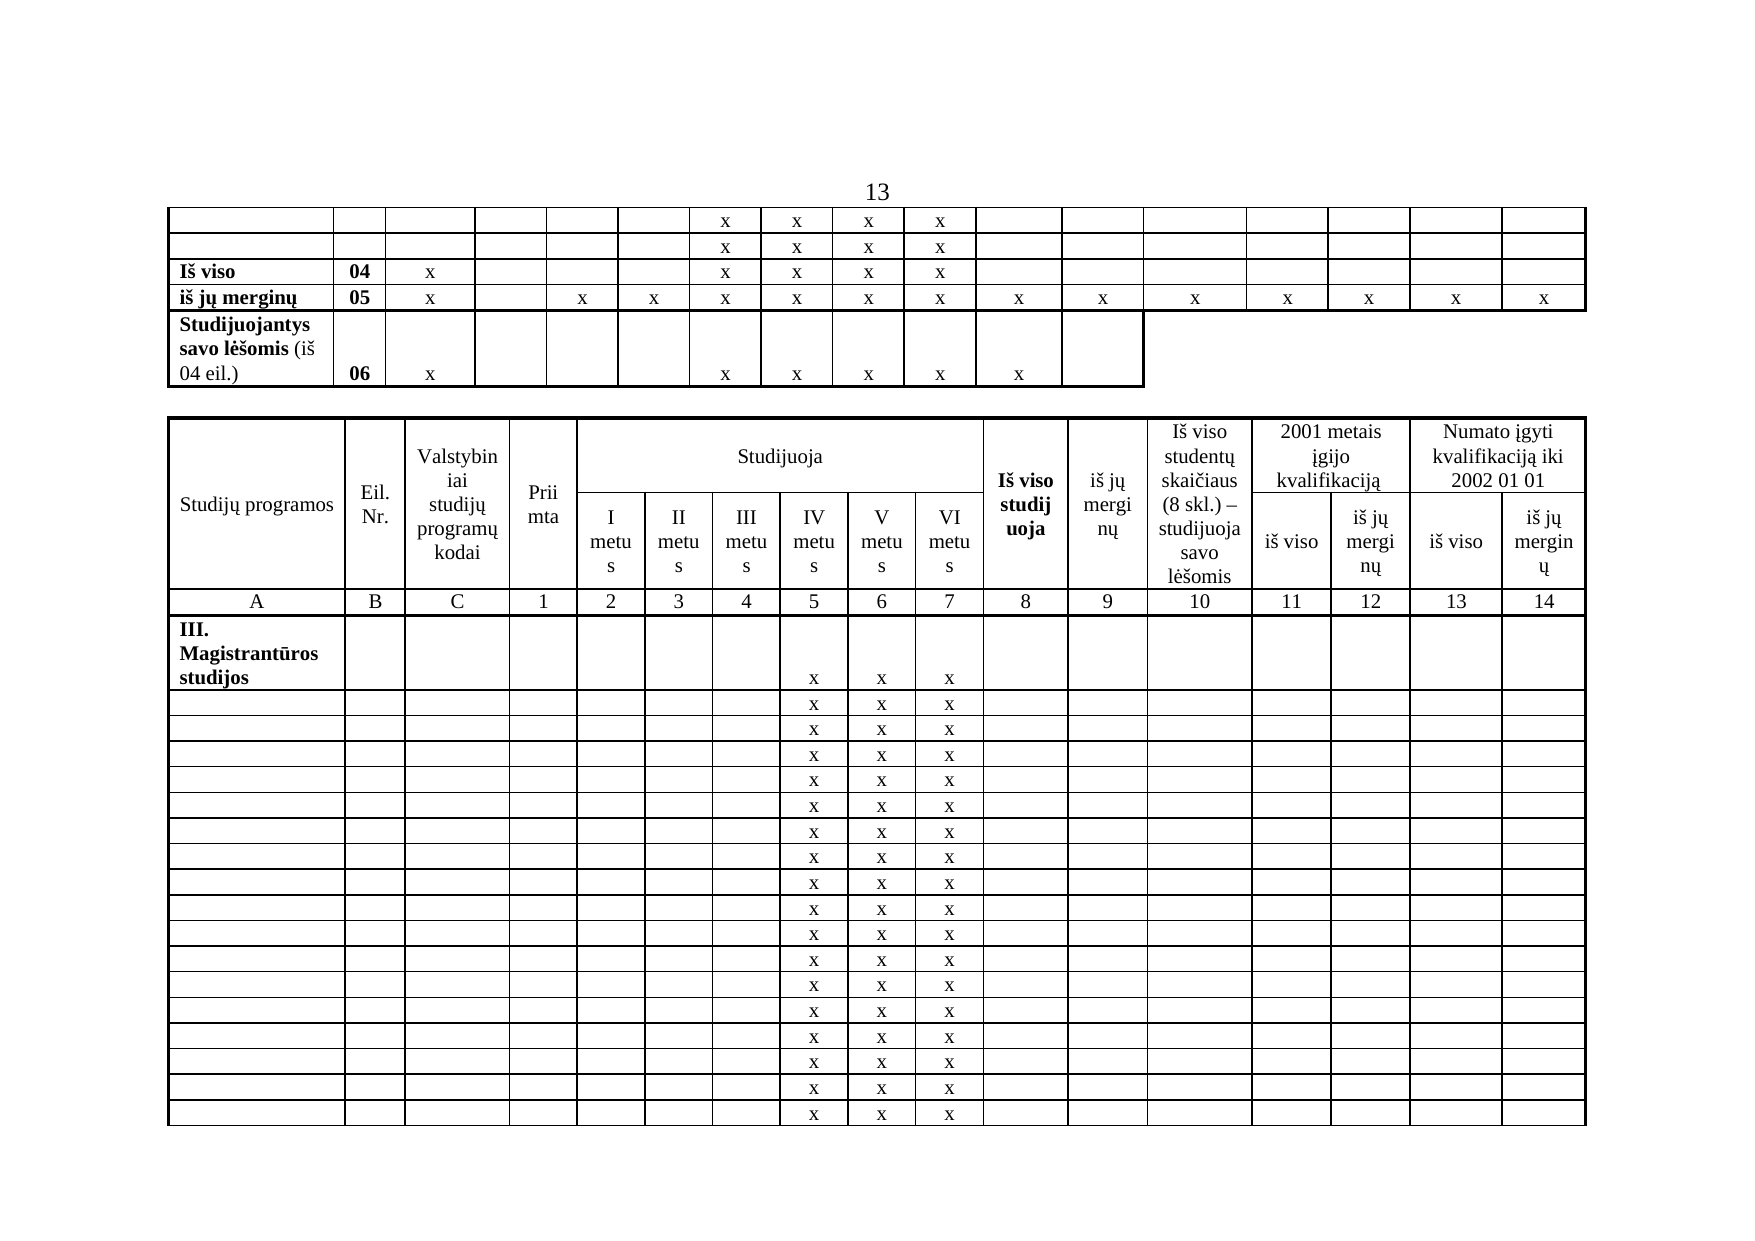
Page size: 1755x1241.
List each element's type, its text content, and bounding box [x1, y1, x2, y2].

table_cell x [781, 716, 847, 740]
table_cell [510, 1024, 576, 1048]
table_cell iš jų merginų [1503, 493, 1584, 588]
table_cell [406, 691, 509, 714]
table_cell [1148, 972, 1251, 996]
table_cell x [1144, 285, 1246, 309]
table_cell [1148, 742, 1251, 766]
table_cell [1247, 312, 1328, 384]
table_cell 9 [1069, 590, 1147, 613]
table_cell VI metus [916, 493, 983, 588]
table_cell [346, 742, 404, 766]
table_cell [646, 1024, 712, 1048]
table_cell [1411, 998, 1501, 1022]
table_cell [984, 1024, 1067, 1048]
table_cell [1411, 767, 1501, 791]
table_cell [1332, 767, 1409, 791]
table_cell [406, 1101, 509, 1124]
table_cell [578, 1075, 644, 1099]
table_cell x [619, 285, 689, 309]
table_cell [510, 617, 576, 665]
table_cell [578, 742, 644, 766]
table_cell x [781, 665, 847, 689]
table_cell [984, 767, 1067, 791]
table_cell [646, 1075, 712, 1099]
table_cell [984, 716, 1067, 740]
table_cell [1503, 793, 1584, 817]
table_cell x [916, 1101, 983, 1124]
table_cell [1329, 234, 1409, 258]
table_cell [406, 742, 509, 766]
table_cell x [916, 870, 983, 894]
table_header Valstybiniai studijų programų kodai [406, 420, 509, 588]
table_cell [1332, 691, 1409, 714]
table_cell [1411, 617, 1501, 665]
table_cell [406, 819, 509, 843]
table_cell 14 [1503, 590, 1584, 613]
table_cell [476, 312, 546, 384]
table_cell [170, 691, 344, 714]
table_cell [1411, 921, 1501, 945]
table_cell x [781, 972, 847, 996]
table_cell [1253, 617, 1330, 665]
table_cell [406, 617, 509, 665]
table_cell [510, 1075, 576, 1099]
table_cell [1063, 208, 1143, 232]
table_cell [1069, 767, 1147, 791]
table_cell [1144, 260, 1246, 283]
table_cell [1069, 793, 1147, 817]
table_cell [1144, 208, 1246, 232]
table_cell iš jų merginų [1332, 493, 1409, 588]
table_cell [1503, 1101, 1584, 1124]
table_cell x [849, 870, 915, 894]
table_cell [1503, 665, 1584, 689]
table_cell x [916, 921, 983, 945]
table_cell [1148, 767, 1251, 791]
table_cell x [1247, 285, 1327, 309]
table_cell [406, 870, 509, 894]
table_cell [1328, 312, 1410, 384]
table_cell [1247, 208, 1327, 232]
table_cell [1144, 234, 1246, 258]
table_cell [619, 260, 689, 283]
table_cell [1069, 870, 1147, 894]
table_cell [170, 947, 344, 971]
table_cell [1069, 1049, 1147, 1073]
table_cell [346, 617, 404, 665]
table_cell x [781, 896, 847, 919]
table_cell [984, 617, 1067, 665]
table_cell [1411, 716, 1501, 740]
table_cell [578, 1101, 644, 1124]
table_cell [849, 617, 915, 665]
table_cell 2 [578, 590, 644, 613]
table_cell x [849, 921, 915, 945]
table_cell [1247, 260, 1327, 283]
table_cell [510, 819, 576, 843]
table_cell [170, 793, 344, 817]
table_cell [1503, 260, 1584, 283]
table_cell [713, 870, 779, 894]
table_cell [346, 947, 404, 971]
table_cell 4 [713, 590, 779, 613]
table_cell [406, 844, 509, 868]
table_cell [984, 742, 1067, 766]
table_cell [713, 819, 779, 843]
table_cell [1411, 793, 1501, 817]
table_cell [984, 896, 1067, 919]
table_cell x [386, 312, 474, 384]
table_cell [977, 260, 1061, 283]
table_cell [1411, 1075, 1501, 1099]
table_cell [1332, 716, 1409, 740]
table_cell [346, 767, 404, 791]
table_cell [170, 870, 344, 894]
table_cell [1411, 972, 1501, 996]
table_cell [510, 716, 576, 740]
table_cell [170, 998, 344, 1022]
table_cell [1411, 819, 1501, 843]
table_cell [619, 208, 689, 232]
table_cell [170, 819, 344, 843]
table_cell [1332, 665, 1409, 689]
table_cell [977, 208, 1061, 232]
table_cell [646, 665, 712, 689]
table_cell [1410, 312, 1502, 384]
table_cell [1148, 793, 1251, 817]
table_cell x [977, 312, 1061, 384]
table_cell [1148, 947, 1251, 971]
table_cell [170, 844, 344, 868]
table_cell [1411, 234, 1501, 258]
table_cell [346, 896, 404, 919]
table_cell 06 [334, 312, 385, 384]
table_cell I metus [578, 493, 644, 588]
table_cell [713, 716, 779, 740]
table_cell x [849, 767, 915, 791]
table_cell x [781, 742, 847, 766]
table_cell x [916, 742, 983, 766]
table_cell x [849, 665, 915, 689]
table_cell [646, 896, 712, 919]
table_cell [1502, 312, 1586, 384]
table_cell x [762, 260, 832, 283]
table_cell x [690, 312, 760, 384]
table_cell [1411, 691, 1501, 714]
table_cell [578, 896, 644, 919]
table_cell [578, 819, 644, 843]
table_cell [713, 1024, 779, 1048]
table_cell [476, 234, 546, 258]
table_cell [170, 716, 344, 740]
table_cell x [781, 844, 847, 868]
table_cell [646, 947, 712, 971]
table_cell x [905, 285, 975, 309]
table_cell x [781, 767, 847, 791]
table_cell [984, 819, 1067, 843]
table_cell [1069, 1075, 1147, 1099]
table_cell [406, 793, 509, 817]
table_cell [346, 1101, 404, 1124]
table_cell [1148, 1024, 1251, 1048]
table_cell [1253, 716, 1330, 740]
table_cell x [781, 793, 847, 817]
table_cell [510, 947, 576, 971]
table_cell x [916, 998, 983, 1022]
table_cell x [849, 947, 915, 971]
table_cell [1148, 921, 1251, 945]
table_cell x [849, 1075, 915, 1099]
table_cell [1503, 1024, 1584, 1048]
table_cell x [849, 896, 915, 919]
table_cell [346, 665, 404, 689]
table_cell [386, 208, 474, 232]
table_cell [1069, 972, 1147, 996]
table_cell [1253, 1049, 1330, 1073]
table_cell x [833, 312, 903, 384]
table_cell IV metus [781, 493, 847, 588]
table_cell [510, 844, 576, 868]
table_cell x [905, 208, 975, 232]
table_cell 7 [916, 590, 983, 613]
table_cell [578, 972, 644, 996]
table_cell [916, 617, 983, 665]
table_cell [406, 998, 509, 1022]
table_cell [713, 691, 779, 714]
table_cell [406, 896, 509, 919]
table_cell x [916, 972, 983, 996]
table_cell II metus [646, 493, 712, 588]
table_cell x [916, 896, 983, 919]
table_cell [713, 947, 779, 971]
table_cell [984, 665, 1067, 689]
table_cell [510, 921, 576, 945]
table_cell [1503, 1075, 1584, 1099]
table_cell [646, 1049, 712, 1073]
table_cell III. Magistrantūros [170, 617, 344, 665]
table_cell [1253, 1024, 1330, 1048]
table_cell [1332, 1049, 1409, 1073]
table_header Priimta [510, 420, 576, 588]
table_cell x [690, 285, 760, 309]
table_cell x [833, 285, 903, 309]
table_cell x [1063, 285, 1143, 309]
table_cell x [762, 208, 832, 232]
table_cell [984, 998, 1067, 1022]
table_cell x [690, 208, 760, 232]
table_cell x [849, 1101, 915, 1124]
table_header Iš viso studijuoja [984, 420, 1067, 588]
table_cell [1332, 793, 1409, 817]
table_cell [346, 691, 404, 714]
table_cell [1332, 1101, 1409, 1124]
table_cell x [916, 691, 983, 714]
table_cell x [849, 716, 915, 740]
table_cell x [905, 260, 975, 283]
table_cell [646, 617, 712, 665]
table_cell x [916, 947, 983, 971]
table_cell x [762, 285, 832, 309]
table_cell x [916, 767, 983, 791]
table_cell [578, 921, 644, 945]
table_cell [510, 665, 576, 689]
table_cell [346, 844, 404, 868]
table_cell [1332, 947, 1409, 971]
table_cell x [849, 742, 915, 766]
table_cell x [781, 1024, 847, 1048]
table_cell [1503, 896, 1584, 919]
table_cell [1148, 819, 1251, 843]
table_cell [547, 260, 617, 283]
table_cell [1332, 870, 1409, 894]
table_cell [578, 767, 644, 791]
table_cell x [762, 312, 832, 384]
table_cell [984, 870, 1067, 894]
table_cell [1332, 972, 1409, 996]
table_cell [1253, 819, 1330, 843]
table_cell [984, 844, 1067, 868]
table_cell [1069, 844, 1147, 868]
table_cell [170, 1049, 344, 1073]
table_cell [1069, 617, 1147, 665]
table_cell [510, 742, 576, 766]
table_cell [1148, 844, 1251, 868]
table_cell [1332, 1075, 1409, 1099]
table_header Studijų programos [170, 420, 344, 588]
table_cell Studijuojantys savo lėšomis (iš 04 eil.) [170, 312, 333, 384]
table_cell III metus [713, 493, 779, 588]
table_cell [1503, 921, 1584, 945]
table_cell [346, 1075, 404, 1099]
table_cell [1069, 896, 1147, 919]
table_cell [1148, 1101, 1251, 1124]
table_cell [510, 972, 576, 996]
table_cell [1069, 716, 1147, 740]
table_cell x [849, 844, 915, 868]
table_cell [713, 742, 779, 766]
table_cell [578, 665, 644, 689]
table_header iš jų merginų [1069, 420, 1147, 588]
table_cell [1145, 312, 1247, 384]
table_cell x [849, 793, 915, 817]
table_cell [1332, 1024, 1409, 1048]
table_cell [170, 234, 333, 258]
table_header Numato įgyti kvalifikaciją iki 2002 01 01 [1411, 420, 1584, 492]
table_cell [1411, 665, 1501, 689]
table_cell [977, 234, 1061, 258]
table_cell [510, 793, 576, 817]
table_header Studijuoja [578, 420, 983, 492]
table_cell V metus [849, 493, 915, 588]
table_cell [1503, 767, 1584, 791]
table_cell x [916, 1049, 983, 1073]
table_cell [984, 921, 1067, 945]
table_cell [1411, 742, 1501, 766]
table_cell [646, 998, 712, 1022]
table_cell [578, 1024, 644, 1048]
table_header Eil. Nr. [346, 420, 404, 588]
table_cell x [916, 793, 983, 817]
table_cell 11 [1253, 590, 1330, 613]
table_cell [1411, 870, 1501, 894]
table_cell x [762, 234, 832, 258]
table_cell x [781, 1101, 847, 1124]
table_cell [984, 972, 1067, 996]
table_cell [170, 767, 344, 791]
table_cell [1503, 234, 1584, 258]
table_cell [406, 1049, 509, 1073]
table_cell B [346, 590, 404, 613]
table_cell [1253, 921, 1330, 945]
table_cell [713, 1075, 779, 1099]
table_cell [1253, 767, 1330, 791]
table_cell [1253, 742, 1330, 766]
table_cell [1253, 870, 1330, 894]
table_cell x [690, 234, 760, 258]
table_cell [1069, 998, 1147, 1022]
table_cell [170, 208, 333, 232]
table_cell [1329, 208, 1409, 232]
table_cell x [916, 844, 983, 868]
table_cell [406, 1075, 509, 1099]
table_cell [1411, 260, 1501, 283]
table_cell [646, 793, 712, 817]
table_cell [170, 1024, 344, 1048]
table_cell [346, 870, 404, 894]
table_cell [1069, 1024, 1147, 1048]
table_cell [170, 896, 344, 919]
table_cell [406, 1024, 509, 1048]
table_cell x [547, 285, 617, 309]
table_cell x [781, 691, 847, 714]
table_cell [1069, 921, 1147, 945]
table_cell [170, 972, 344, 996]
table_cell [578, 947, 644, 971]
table_cell [1332, 844, 1409, 868]
table_cell [1503, 870, 1584, 894]
table_cell [1503, 716, 1584, 740]
table_cell [1411, 1049, 1501, 1073]
table_cell x [916, 665, 983, 689]
table_cell [713, 767, 779, 791]
table_cell [1148, 1075, 1251, 1099]
table_cell 12 [1332, 590, 1409, 613]
table_cell [646, 921, 712, 945]
table_cell [1148, 665, 1251, 689]
table_cell [1332, 742, 1409, 766]
table_cell [1069, 947, 1147, 971]
table_cell [619, 312, 689, 384]
table_cell [1148, 716, 1251, 740]
table_cell [646, 767, 712, 791]
table_cell [713, 793, 779, 817]
table_cell [1148, 896, 1251, 919]
table_cell x [690, 260, 760, 283]
table_cell x [849, 972, 915, 996]
table_cell 6 [849, 590, 915, 613]
table_cell [1411, 1101, 1501, 1124]
table_cell [1148, 691, 1251, 714]
table_cell [1503, 1049, 1584, 1073]
table_cell [578, 1049, 644, 1073]
table_cell [510, 998, 576, 1022]
table_cell x [916, 819, 983, 843]
table_cell [1253, 844, 1330, 868]
table_cell [1503, 691, 1584, 714]
table_cell [547, 312, 617, 384]
table_cell [578, 691, 644, 714]
table_cell [510, 870, 576, 894]
table_cell x [849, 1049, 915, 1073]
table_cell [1503, 819, 1584, 843]
table_cell [547, 208, 617, 232]
table_cell x [1329, 285, 1409, 309]
table_cell studijos [170, 665, 344, 689]
table_cell [1332, 921, 1409, 945]
table_cell [781, 617, 847, 665]
table_cell x [905, 312, 975, 384]
table_cell [713, 998, 779, 1022]
table_cell x [781, 819, 847, 843]
table_cell [346, 998, 404, 1022]
table_cell [510, 896, 576, 919]
table_cell [346, 819, 404, 843]
table_cell [984, 793, 1067, 817]
table_cell [1411, 947, 1501, 971]
table_cell [170, 742, 344, 766]
table_cell [1253, 947, 1330, 971]
table_cell 5 [781, 590, 847, 613]
table_cell [984, 1075, 1067, 1099]
table_cell x [833, 260, 903, 283]
table_cell [476, 260, 546, 283]
table_cell [346, 921, 404, 945]
table_cell [578, 716, 644, 740]
table_cell [1253, 1101, 1330, 1124]
table_cell [346, 716, 404, 740]
table_cell [510, 1049, 576, 1073]
table_cell [1503, 972, 1584, 996]
table_cell [578, 870, 644, 894]
table_cell [1329, 260, 1409, 283]
table_cell [1069, 819, 1147, 843]
table_cell [713, 617, 779, 665]
table_cell [1411, 208, 1501, 232]
table_cell [1332, 617, 1409, 665]
table_cell [1332, 998, 1409, 1022]
table_cell [406, 921, 509, 945]
table_cell [1247, 234, 1327, 258]
table_cell [646, 1101, 712, 1124]
table_cell [1253, 665, 1330, 689]
table_cell [1063, 234, 1143, 258]
table_cell Iš viso [170, 260, 333, 283]
table_cell [1148, 870, 1251, 894]
table_cell C [406, 590, 509, 613]
table_cell [334, 234, 385, 258]
table_cell [713, 921, 779, 945]
table_cell [646, 844, 712, 868]
table_cell [1411, 896, 1501, 919]
table_cell [346, 793, 404, 817]
table_cell [1063, 260, 1143, 283]
table_cell x [849, 998, 915, 1022]
table_cell x [386, 260, 474, 283]
table_cell [713, 665, 779, 689]
table_cell [1503, 208, 1584, 232]
table_cell [510, 691, 576, 714]
table_cell x [916, 716, 983, 740]
table_cell [578, 617, 644, 665]
table_cell 13 [1411, 590, 1501, 613]
table_cell [984, 1101, 1067, 1124]
table_cell x [833, 234, 903, 258]
table_cell 10 [1148, 590, 1251, 613]
table_cell x [781, 1049, 847, 1073]
table_cell [1253, 793, 1330, 817]
table_cell [386, 234, 474, 258]
table_cell 3 [646, 590, 712, 613]
table_cell [170, 1101, 344, 1124]
table_cell x [781, 921, 847, 945]
table_cell 1 [510, 590, 576, 613]
table_cell [334, 208, 385, 232]
table_cell [1411, 844, 1501, 868]
table_cell [1503, 844, 1584, 868]
table_cell 04 [334, 260, 385, 283]
table_cell [406, 972, 509, 996]
table_cell [1253, 691, 1330, 714]
table_cell [1069, 1101, 1147, 1124]
table_cell [1069, 665, 1147, 689]
table_cell [578, 998, 644, 1022]
table_cell [578, 844, 644, 868]
table_header Iš viso studentų skaičiaus (8 skl.) – studijuoja savo lėšomis [1148, 420, 1251, 588]
table_cell iš jų merginų [170, 285, 333, 309]
table_cell 8 [984, 590, 1067, 613]
table_cell [984, 691, 1067, 714]
table_cell x [1503, 285, 1584, 309]
table_cell x [781, 947, 847, 971]
table_cell x [833, 208, 903, 232]
table_cell [646, 870, 712, 894]
table_cell [1148, 998, 1251, 1022]
table_cell A [170, 590, 344, 613]
table_cell iš viso [1253, 493, 1330, 588]
table_cell [646, 972, 712, 996]
table_cell [476, 208, 546, 232]
table_cell [578, 793, 644, 817]
table_cell [984, 947, 1067, 971]
table_cell [1148, 1049, 1251, 1073]
table_cell [1503, 742, 1584, 766]
table_cell [1069, 742, 1147, 766]
table_cell [406, 716, 509, 740]
table_cell [1411, 1024, 1501, 1048]
table_cell [170, 1075, 344, 1099]
table_cell [1503, 617, 1584, 665]
table_cell [346, 1049, 404, 1073]
table_cell x [781, 870, 847, 894]
table_cell [406, 665, 509, 689]
table_cell [713, 896, 779, 919]
table_cell x [386, 285, 474, 309]
table_cell 05 [334, 285, 385, 309]
table_cell [406, 947, 509, 971]
table_cell [1253, 972, 1330, 996]
table_cell [646, 819, 712, 843]
table_cell [1332, 896, 1409, 919]
table_cell [406, 767, 509, 791]
table_header 2001 metais įgijo kvalifikaciją [1253, 420, 1409, 492]
table_cell [1253, 1075, 1330, 1099]
table_cell [646, 691, 712, 714]
table_cell [1503, 998, 1584, 1022]
table_cell [510, 1101, 576, 1124]
table_cell [510, 767, 576, 791]
table_cell [346, 1024, 404, 1048]
table_cell x [905, 234, 975, 258]
table_cell x [916, 1075, 983, 1099]
table_cell [170, 921, 344, 945]
table_cell [1069, 691, 1147, 714]
table_cell [646, 742, 712, 766]
table_cell [713, 1049, 779, 1073]
table_cell x [849, 691, 915, 714]
table_cell [713, 1101, 779, 1124]
table_cell [713, 844, 779, 868]
table_cell [547, 234, 617, 258]
table_cell [1332, 819, 1409, 843]
table_cell [619, 234, 689, 258]
table_cell [1148, 617, 1251, 665]
table_cell x [916, 1024, 983, 1048]
table_cell iš viso [1411, 493, 1501, 588]
table_cell [476, 285, 546, 309]
table_cell x [977, 285, 1061, 309]
table_cell [1063, 312, 1142, 384]
table_cell [1253, 998, 1330, 1022]
table_cell x [849, 819, 915, 843]
table_cell x [781, 998, 847, 1022]
table_cell [1503, 947, 1584, 971]
table_cell x [781, 1075, 847, 1099]
table_cell [984, 1049, 1067, 1073]
table_cell [646, 716, 712, 740]
table_cell [713, 972, 779, 996]
table_cell x [1411, 285, 1501, 309]
table_cell [346, 972, 404, 996]
table_cell [1253, 896, 1330, 919]
table_cell x [849, 1024, 915, 1048]
